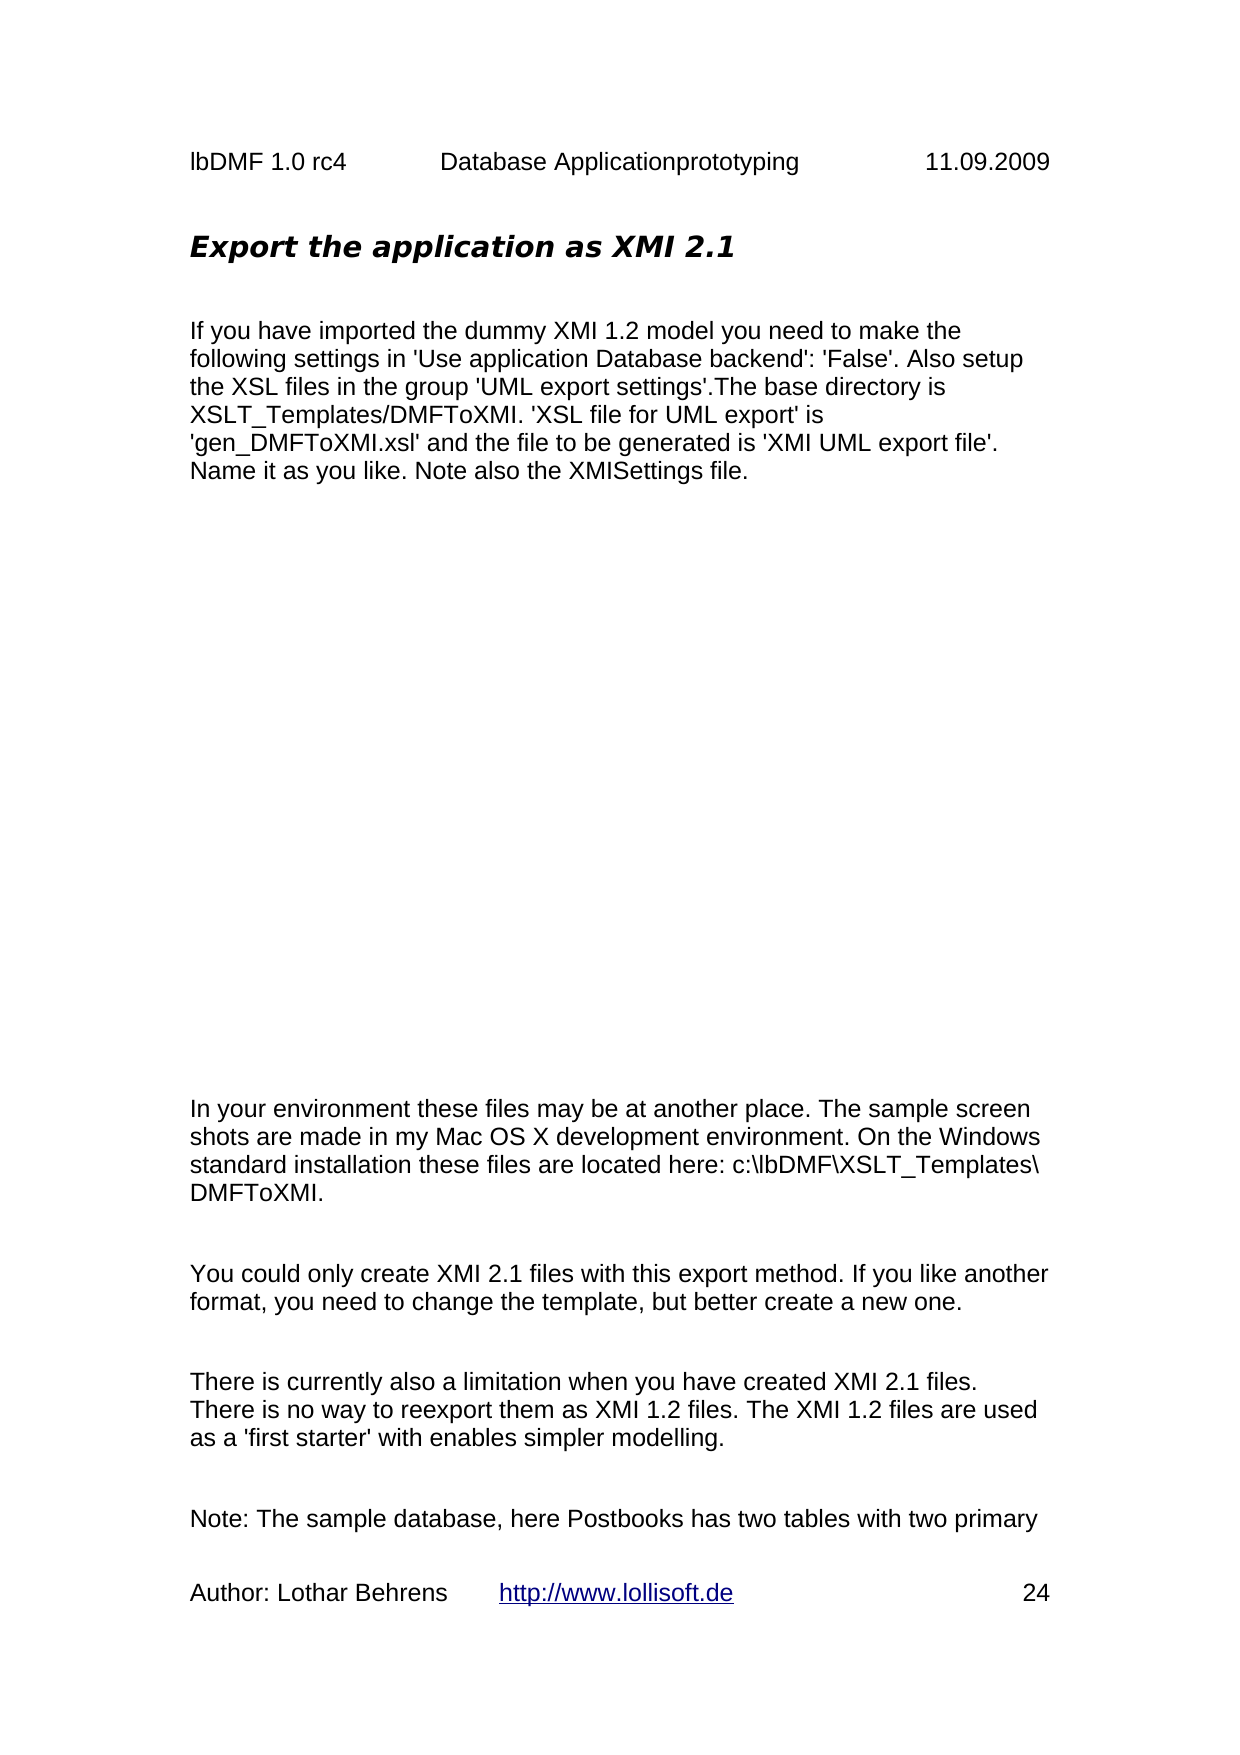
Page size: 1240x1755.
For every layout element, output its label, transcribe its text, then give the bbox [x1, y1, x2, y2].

text Note: The sample database, here Postbooks has two tables with two primary [189, 1505, 1050, 1533]
text If you have imported the dummy XMI 1.2 model you need to make the following settings in 'Use application Database backend': 'False'. Also setup the XSL files in the group 'UML export settings'.The base directory is XSLT_Templates/DMFToXMI. 'XSL file for UML export' is 'gen_DMFToXMI.xsl' and the file to be generated is 'XMI UML export file'. Name it as you like. Note also the XMISettings file. [189, 317, 1050, 485]
text In your environment these files may be at another place. The sample screen shots are made in my Mac OS X development environment. On the Windows standard installation these files are located here: c:\lbDMF\XSLT_Templates\DMFToXMI. [189, 1095, 1050, 1207]
text There is currently also a limitation when you have created XMI 2.1 files. There is no way to reexport them as XMI 1.2 files. The XMI 1.2 files are used as a 'first starter' with enables simpler modelling. [189, 1368, 1050, 1452]
text You could only create XMI 2.1 files with this export method. If you like another format, you need to change the template, but better create a new one. [189, 1259, 1050, 1315]
subtitle Export the application as XMI 2.1 [189, 230, 1050, 264]
